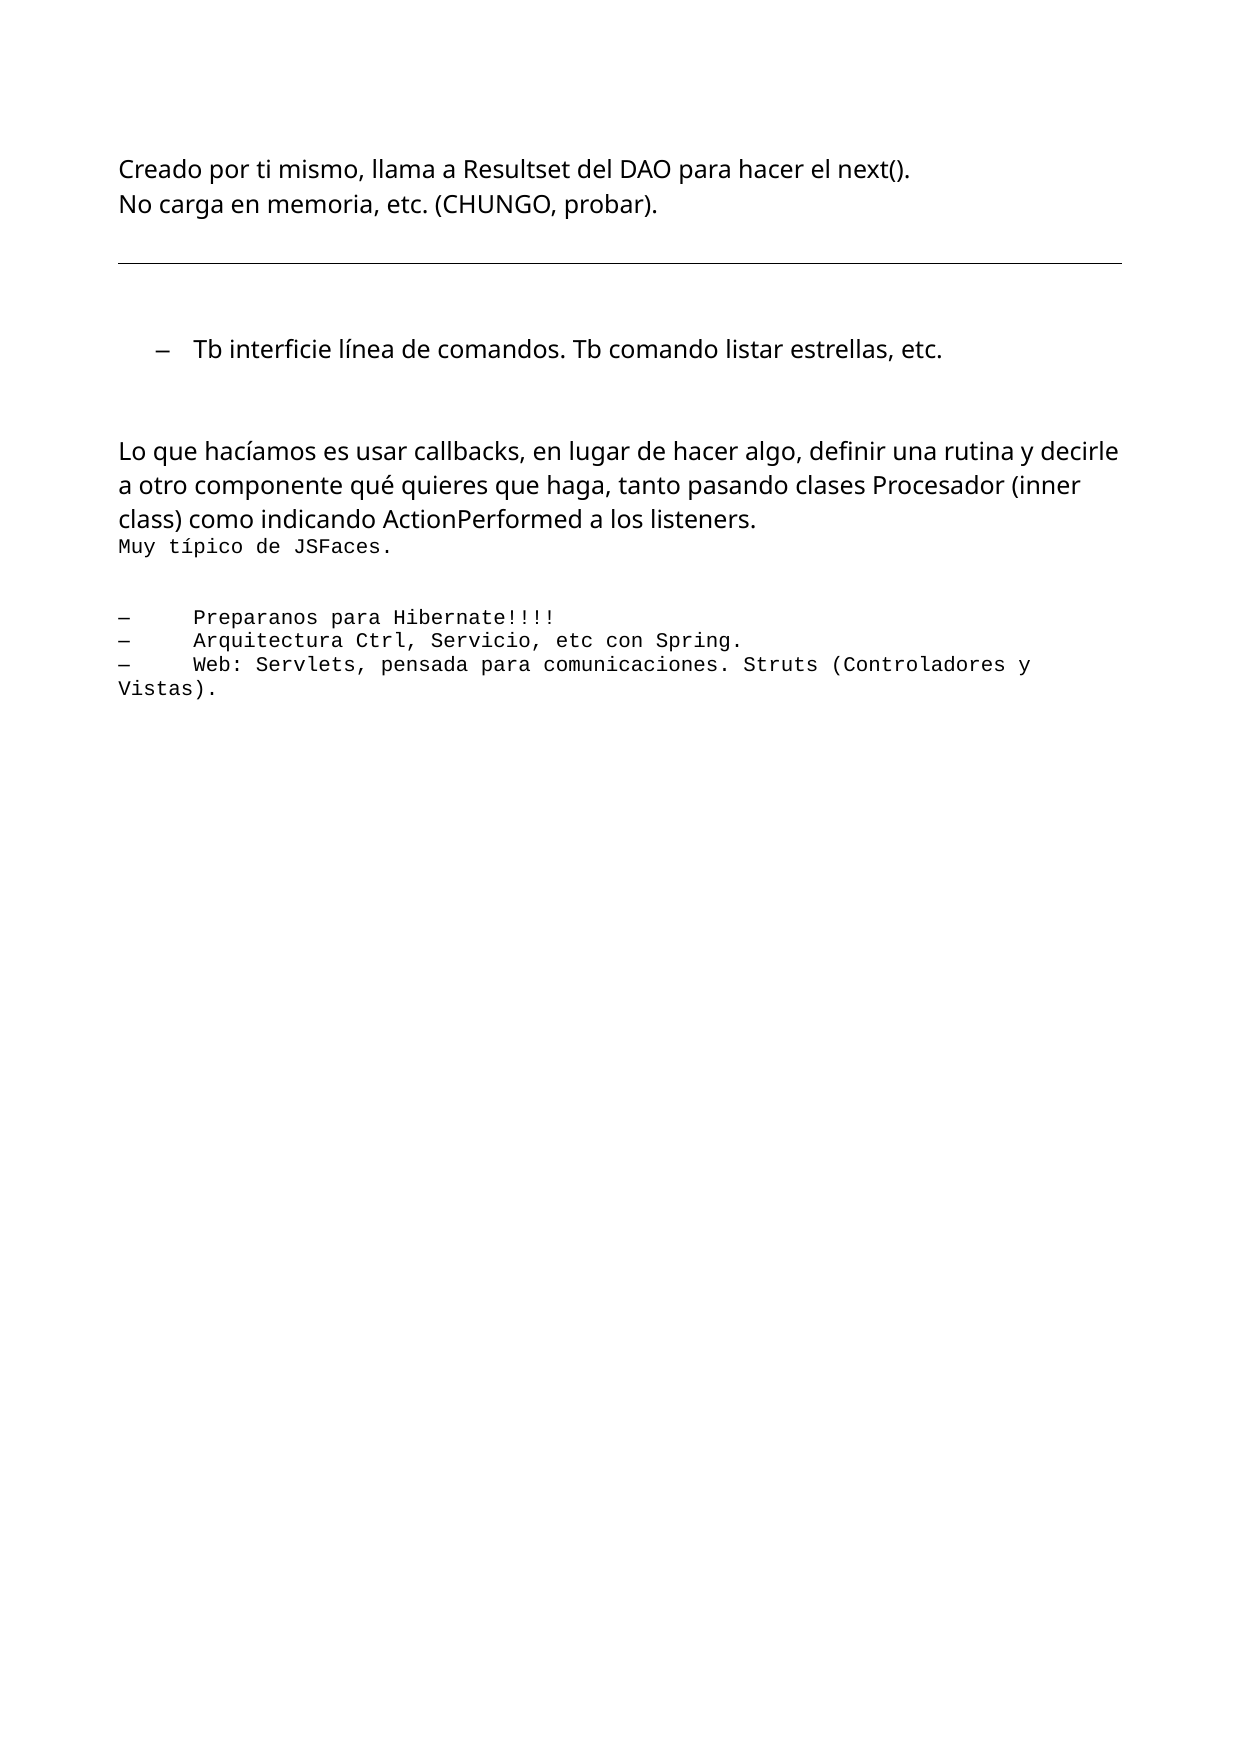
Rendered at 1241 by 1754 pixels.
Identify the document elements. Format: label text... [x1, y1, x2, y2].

text No carga en memoria, etc. (CHUNGO, probar). [118, 186, 1122, 220]
list Tb interficie línea de comandos. Tb comando listar estrellas, etc. [156, 331, 1122, 365]
list Arquitectura Ctrl, Servicio, etc con Spring. [118, 630, 1122, 654]
list Web: Servlets, pensada para comunicaciones. Struts (Controladores y Vistas). [118, 654, 1122, 701]
text Lo que hacíamos es usar callbacks, en lugar de hacer algo, definir una rutina y decirle a otro componente qué quieres que haga, tanto pasando clases Procesador (inner class) como indicando ActionPerformed a los listeners. [118, 433, 1122, 536]
text Creado por ti mismo, llama a Resultset del DAO para hacer el next(). [118, 152, 1122, 186]
list Preparanos para Hibernate!!!! [118, 607, 1122, 630]
text Muy típico de JSFaces. [118, 536, 1122, 559]
